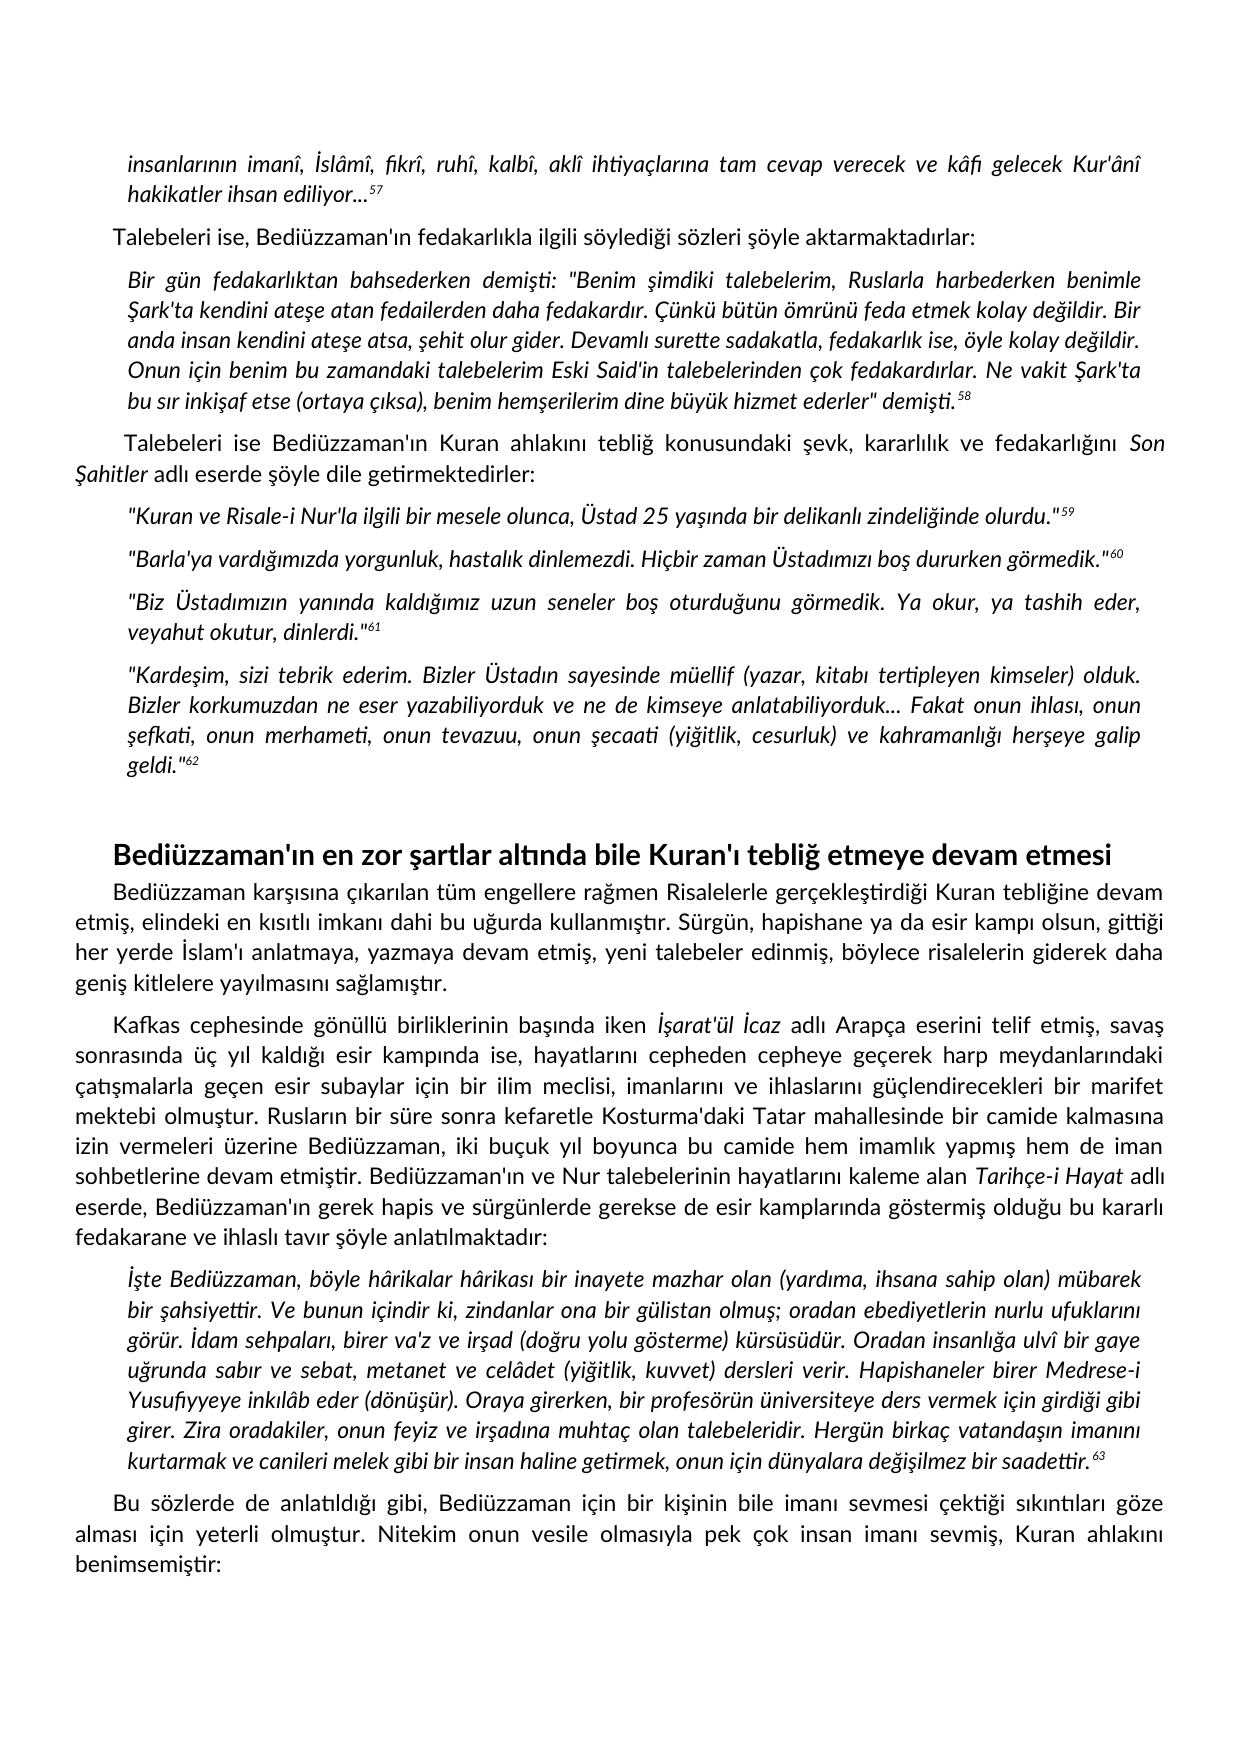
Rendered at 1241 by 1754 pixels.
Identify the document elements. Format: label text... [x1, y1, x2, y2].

text "Biz Üstadımızın yanında kaldığımız uzun seneler boş oturduğunu görmedik. Ya okur, ya tashih eder, veyahut okutur, dinlerdi."61 [127, 587, 1143, 645]
text "Kardeşim, sizi tebrik ederim. Bizler Üstadın sayesinde müellif (yazar, kitabı tertipleyen kimseler) olduk. Bizler korkumuzdan ne eser yazabiliyorduk ve ne de kimseye anlatabiliyorduk... Fakat onun ihlası, onun şefkati, onun merhameti, onun tevazuu, onun şecaati (yiğitlik, cesurluk) ve kahramanlığı herşeye galip geldi."62 [127, 660, 1143, 778]
text Kafkas cephesinde gönüllü birliklerinin başında iken İşarat'ül İcaz adlı Arapça eserini telif etmiş, savaş sonrasında üç yıl kaldığı esir kampında ise, hayatlarını cepheden cepheye geçerek harp meydanlarındaki çatışmalarla geçen esir subaylar için bir ilim meclisi, imanlarını ve ihlaslarını güçlendirecekleri bir marifet mektebi olmuştur. Rusların bir süre sonra kefaretle Kosturma'daki Tatar mahallesinde bir camide kalmasına izin vermeleri üzerine Bediüzzaman, iki buçuk yıl boyunca bu camide hem imamlık yapmış hem de iman sohbetlerine devam etmiştir. Bediüzzaman'ın ve Nur talebelerinin hayatlarını kaleme alan Tarihçe-i Hayat adlı eserde, Bediüzzaman'ın gerek hapis ve sürgünlerde gerekse de esir kamplarında göstermiş olduğu bu kararlı fedakarane ve ihlaslı tavır şöyle anlatılmaktadır: [75, 1011, 1165, 1250]
text "Barla'ya vardığımızda yorgunluk, hastalık dinlemezdi. Hiçbir zaman Üstadımızı boş dururken görmedik."60 [127, 545, 1143, 572]
text Talebeleri ise Bediüzzaman'ın Kuran ahlakını tebliğ konusundaki şevk, kararlılık ve fedakarlığını Son Şahitler adlı eserde şöyle dile getirmektedirler: [75, 429, 1165, 487]
text Bu sözlerde de anlatıldığı gibi, Bediüzzaman için bir kişinin bile imanı sevmesi çektiği sıkıntıları göze alması için yeterli olmuştur. Nitekim onun vesile olmasıyla pek çok insan imanı sevmiş, Kuran ahlakını benimsemiştir: [75, 1489, 1165, 1577]
text Bediüzzaman karşısına çıkarılan tüm engellere rağmen Risalelerle gerçekleştirdiği Kuran tebliğine devam etmiş, elindeki en kısıtlı imkanı dahi bu uğurda kullanmıştır. Sürgün, hapishane ya da esir kampı olsun, gittiği her yerde İslam'ı anlatmaya, yazmaya devam etmiş, yeni talebeler edinmiş, böylece risalelerin giderek daha geniş kitlelere yayılmasını sağlamıştır. [75, 878, 1165, 996]
text Talebeleri ise, Bediüzzaman'ın fedakarlıkla ilgili söylediği sözleri şöyle aktarmaktadırlar: [75, 223, 1165, 250]
text İşte Bediüzzaman, böyle hârikalar hârikası bir inayete mazhar olan (yardıma, ihsana sahip olan) mübarek bir şahsiyettir. Ve bunun içindir ki, zindanlar ona bir gülistan olmuş; oradan ebediyetlerin nurlu ufuklarını görür. İdam sehpaları, birer va'z ve irşad (doğru yolu gösterme) kürsüsüdür. Oradan insanlığa ulvî bir gaye uğrunda sabır ve sebat, metanet ve celâdet (yiğitlik, kuvvet) dersleri verir. Hapishaneler birer Medrese-i Yusufiyyeye inkılâb eder (dönüşür). Oraya girerken, bir profesörün üniversiteye ders vermek için girdiği gibi girer. Zira oradakiler, onun feyiz ve irşadına muhtaç olan talebeleridir. Hergün birkaç vatandaşın imanını kurtarmak ve canileri melek gibi bir insan haline getirmek, onun için dünyalara değişilmez bir saadettir.63 [127, 1265, 1143, 1474]
subtitle Bediüzzaman'ın en zor şartlar altında bile Kuran'ı tebliğ etmeye devam etmesi [112, 836, 1165, 871]
text Bir gün fedakarlıktan bahsederken demişti: "Benim şimdiki talebelerim, Ruslarla harbederken benimle Şark'ta kendini ateşe atan fedailerden daha fedakardır. Çünkü bütün ömrünü feda etmek kolay değildir. Bir anda insan kendini ateşe atsa, şehit olur gider. Devamlı surette sadakatla, fedakarlık ise, öyle kolay değildir. Onun için benim bu zamandaki talebelerim Eski Said'in talebelerinden çok fedakardırlar. Ne vakit Şark'ta bu sır inkişaf etse (ortaya çıksa), benim hemşerilerim dine büyük hizmet ederler" demişti.58 [127, 266, 1143, 414]
text insanlarının imanî, İslâmî, fikrî, ruhî, kalbî, aklî ihtiyaçlarına tam cevap verecek ve kâfi gelecek Kur'ânî hakikatler ihsan ediliyor...57 [127, 150, 1143, 208]
text "Kuran ve Risale-i Nur'la ilgili bir mesele olunca, Üstad 25 yaşında bir delikanlı zindeliğinde olurdu."59 [127, 502, 1143, 529]
